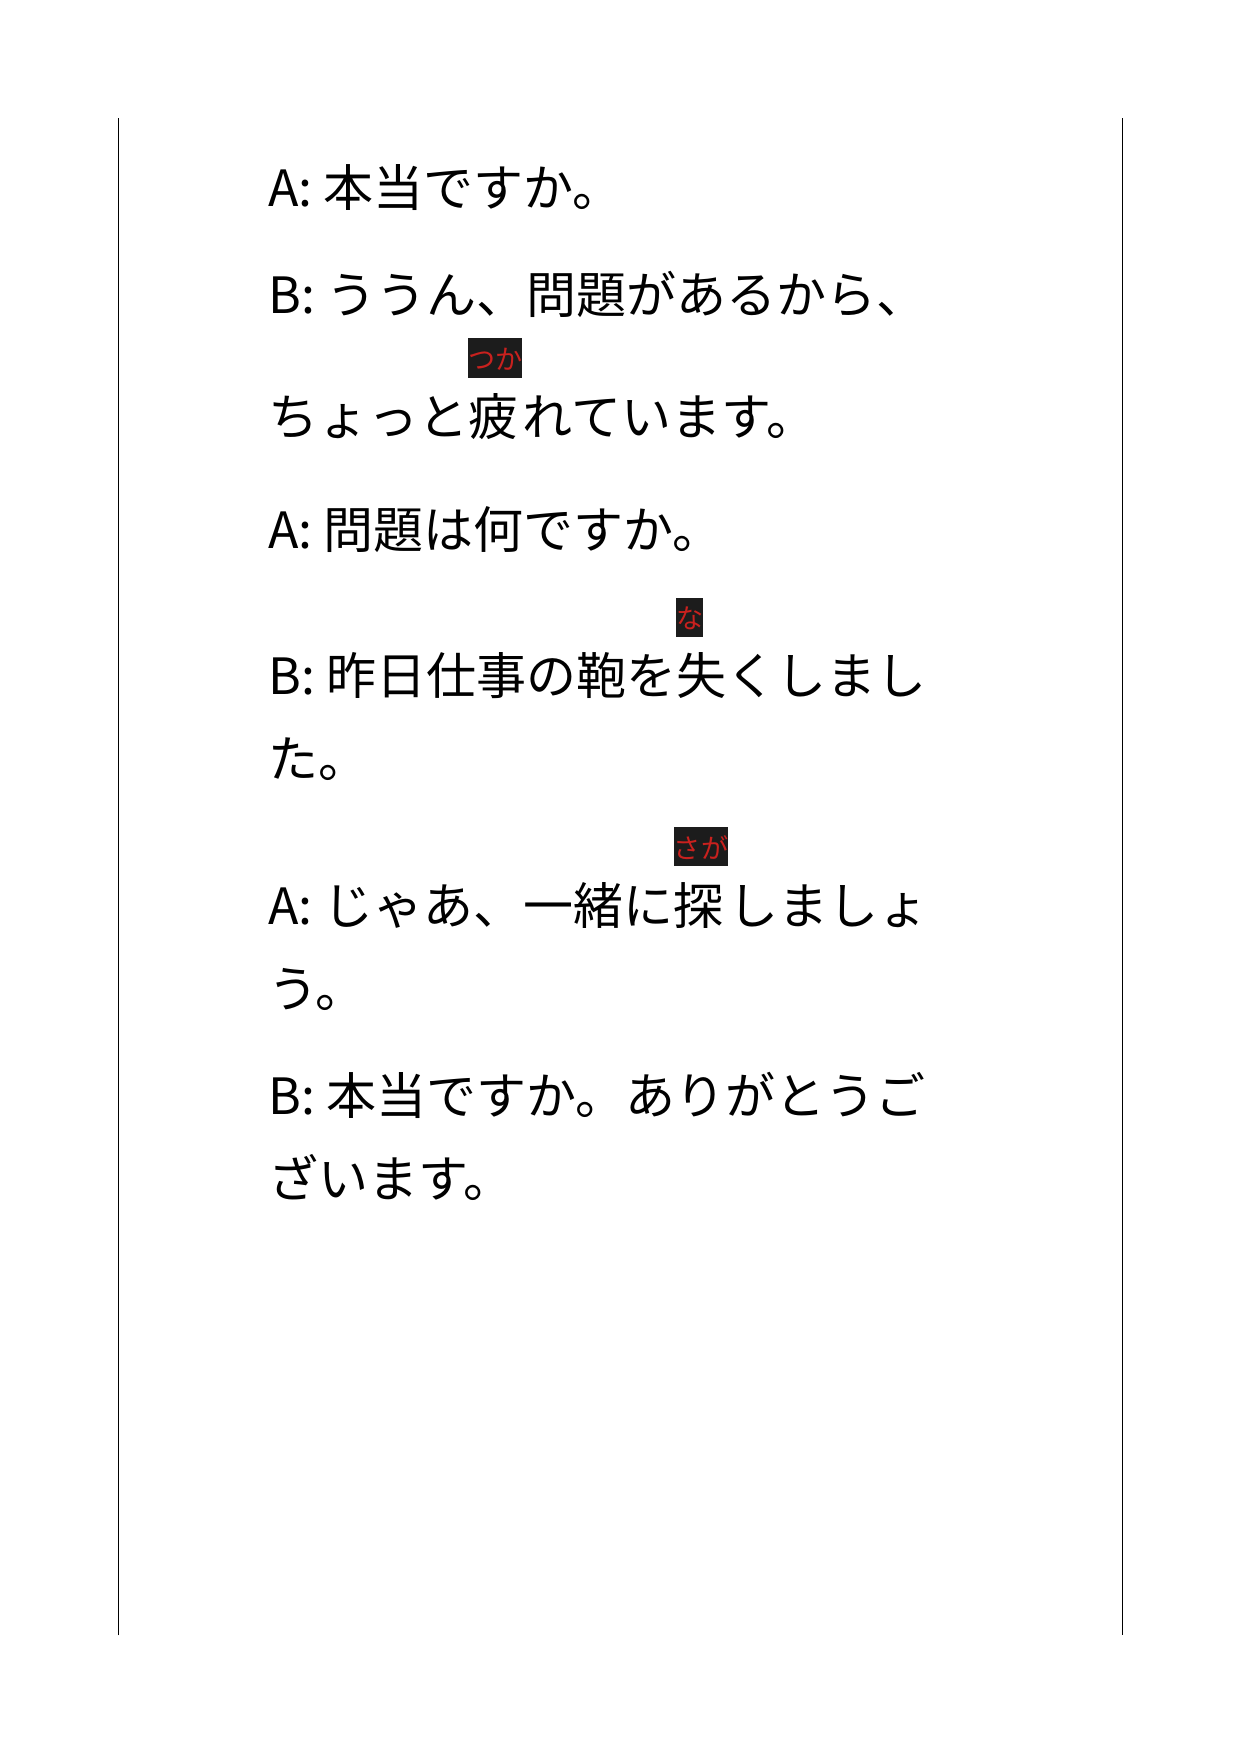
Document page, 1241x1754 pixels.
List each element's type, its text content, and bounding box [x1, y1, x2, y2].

text B: 昨日仕事の鞄を失なくしました。 [268, 597, 972, 792]
text B: 本当ですか。ありがとうございます。 [268, 1056, 972, 1212]
text A: 本当ですか。 [268, 148, 972, 221]
text A: じゃあ、一緒に探さがしましょう。 [268, 827, 972, 1022]
text A: 問題は何ですか。 [268, 490, 972, 563]
text B: ううん、問題があるから、ちょっと疲つかれています。 [268, 255, 972, 450]
